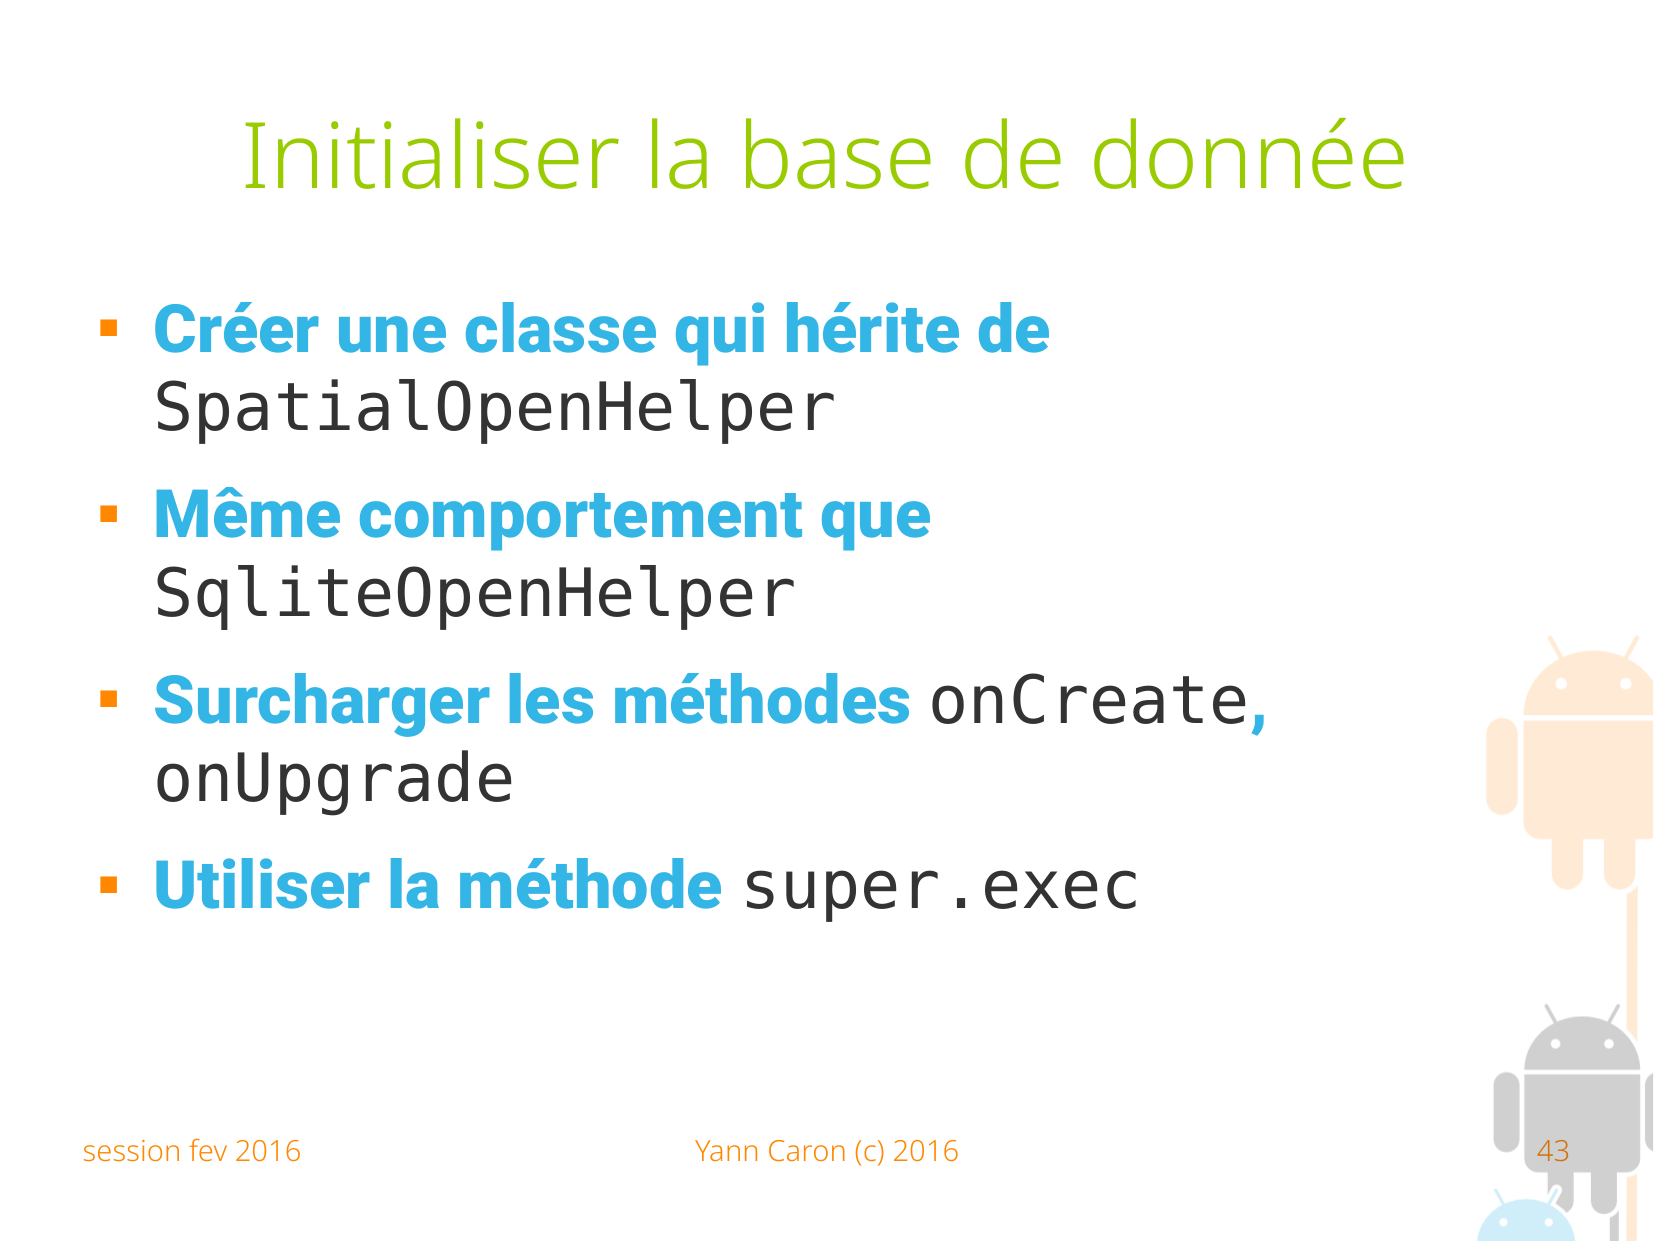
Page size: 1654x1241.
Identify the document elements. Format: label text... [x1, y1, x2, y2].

title Initialiser la base de donnée [82, 49, 1571, 257]
list Créer une classe qui hérite de SpatialOpenHelper Même comportement que SqliteOpenHelper Surcharger les méthodes onCreate, onUpgrade Utiliser la méthode super.exec [82, 290, 1571, 1010]
picture [240, 423, 1654, 1241]
